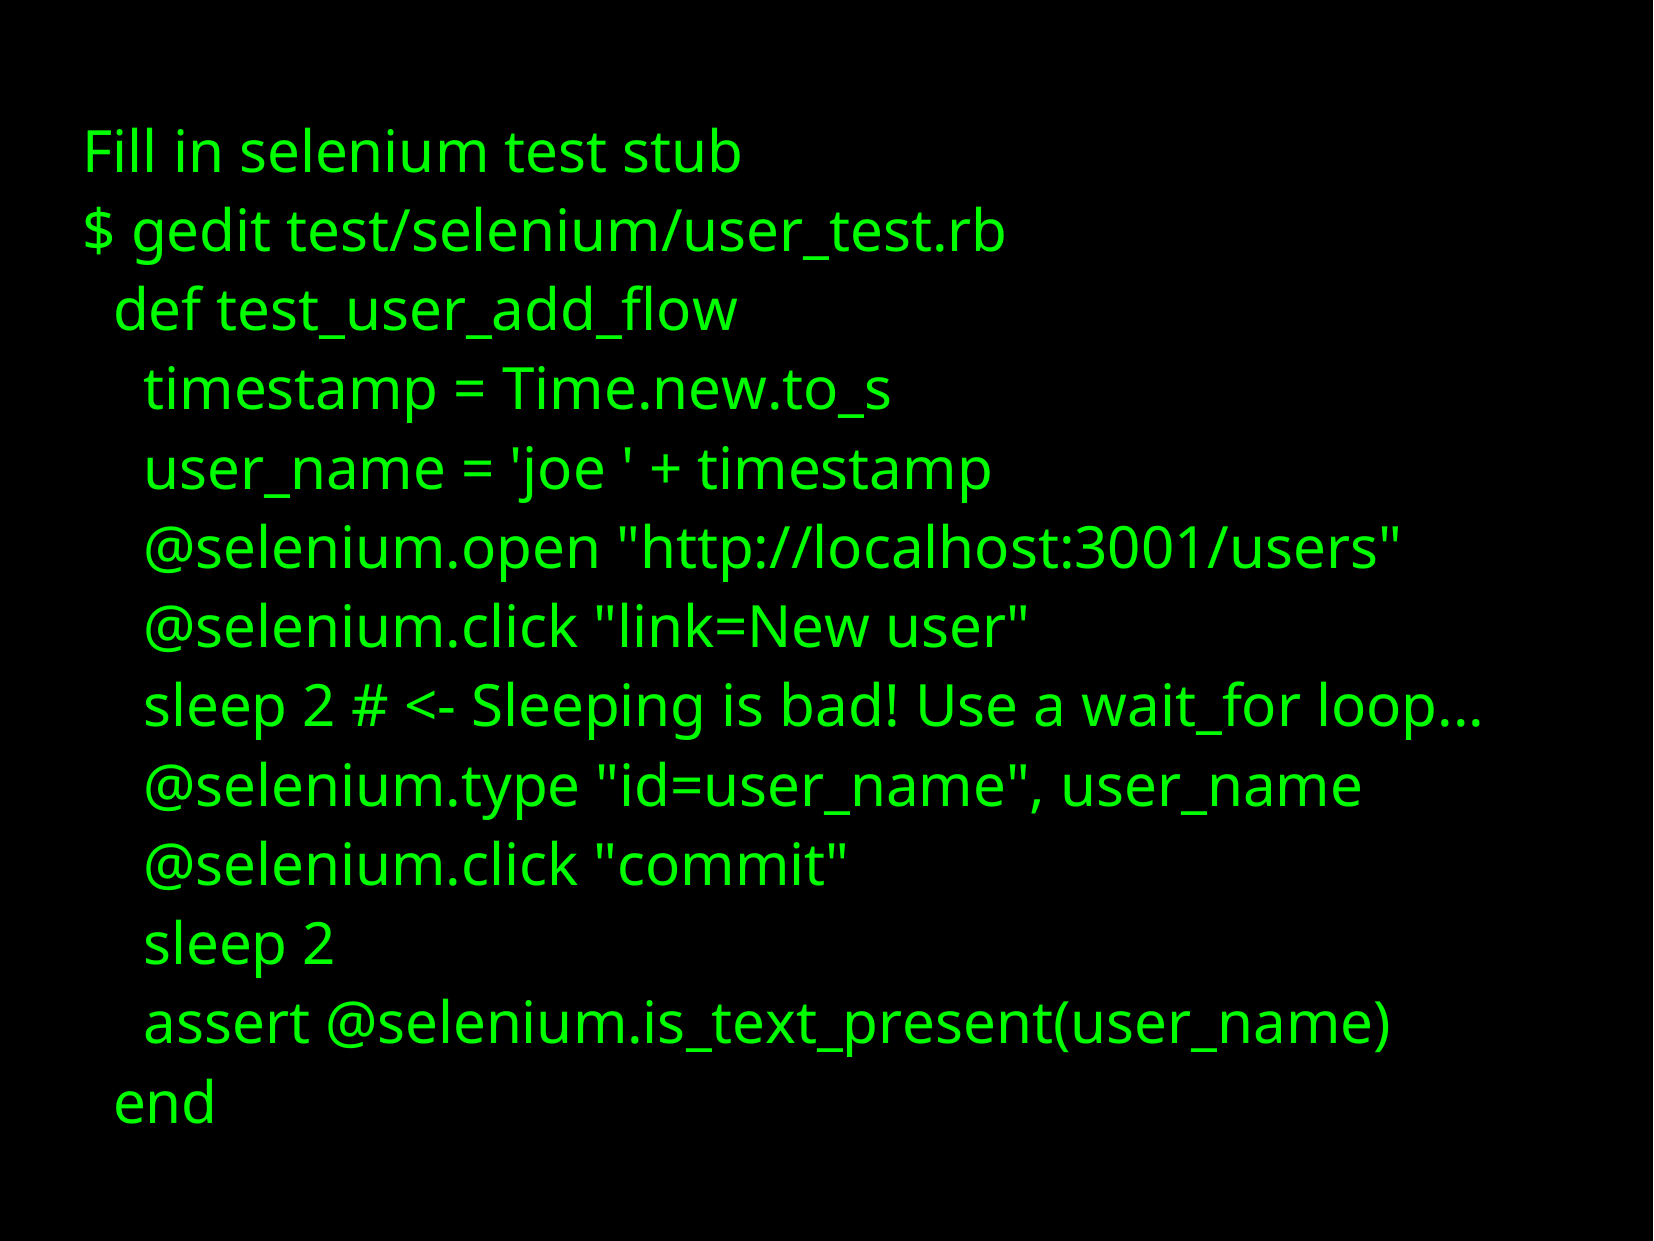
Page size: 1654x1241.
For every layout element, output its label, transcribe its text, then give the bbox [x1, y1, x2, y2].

title Fill in selenium test stub $ gedit test/selenium/user_test.rb def test_user_add_flow timestamp = Time.new.to_s user_name = 'joe ' + timestamp @selenium.open "http://localhost:3001/users" @selenium.click "link=New user" sleep 2 # <- Sleeping is bad! Use a wait_for loop... @selenium.type "id=user_name", user_name @selenium.click "commit" sleep 2 assert @selenium.is_text_present(user_name) end [82, 49, 1571, 1201]
